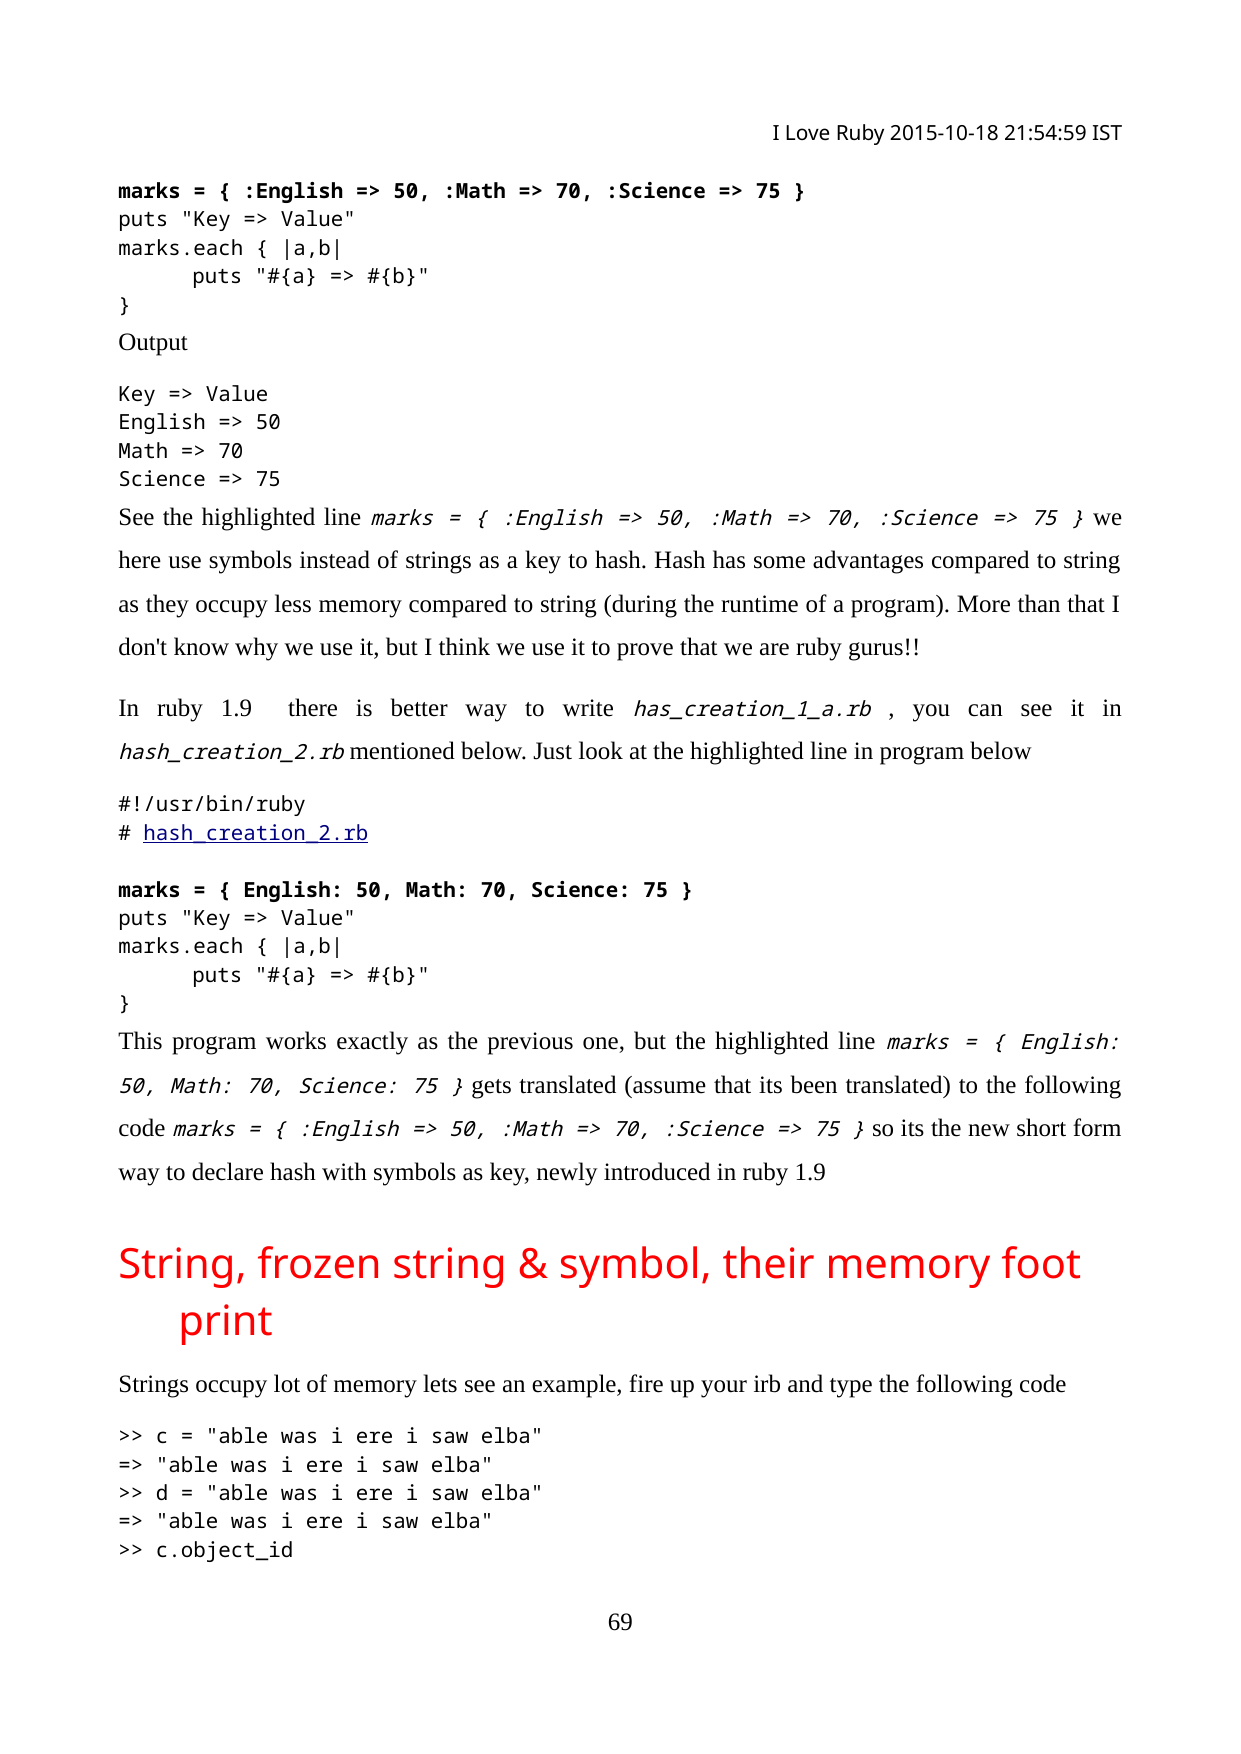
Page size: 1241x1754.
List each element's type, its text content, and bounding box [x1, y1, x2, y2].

text Science => 75 [118, 464, 1122, 493]
text This program works exactly as the previous one, but the highlighted line marks = { English: 50, Math: 70, Science: 75 } gets translated (assume that its been translated) to the following code marks = { :English => 50, :Math => 70, :Science => 75 } so its the new short form way to declare hash with symbols as key, newly introduced in ruby 1.9 [118, 1026, 1122, 1186]
text => "able was i ere i saw elba" [118, 1507, 1122, 1535]
text marks = { English: 50, Math: 70, Science: 75 } [118, 875, 1122, 903]
subtitle String, frozen string & symbol, their memory foot print [118, 1234, 1122, 1348]
text >> c.object_id [118, 1535, 1122, 1563]
text >> d = "able was i ere i saw elba" [118, 1478, 1122, 1507]
text # hash_creation_2.rb [118, 818, 1122, 846]
text puts "Key => Value" [118, 204, 1122, 233]
text Key => Value [118, 379, 1122, 407]
text marks = { :English => 50, :Math => 70, :Science => 75 } [118, 176, 1122, 204]
text >> c = "able was i ere i saw elba" [118, 1421, 1122, 1450]
text marks.each { |a,b| [118, 233, 1122, 261]
text #!/usr/bin/ruby [118, 789, 1122, 818]
text } [118, 988, 1122, 1017]
text See the highlighted line marks = { :English => 50, :Math => 70, :Science => 75 } we here use symbols instead of strings as a key to hash. Hash has some advantages compared to string as they occupy less memory compared to string (during the runtime of a program). More than that I don't know why we use it, but I think we use it to prove that we are ruby gurus!! [118, 502, 1122, 661]
text Math => 70 [118, 436, 1122, 464]
text English => 50 [118, 407, 1122, 436]
text Strings occupy lot of memory lets see an example, fire up your irb and type the following code [118, 1369, 1122, 1398]
text puts "#{a} => #{b}" [118, 261, 1122, 290]
text In ruby 1.9 there is better way to write has_creation_1_a.rb , you can see it in hash_creation_2.rb mentioned below. Just look at the highlighted line in program below [118, 693, 1122, 766]
text Output [118, 327, 1122, 356]
text marks.each { |a,b| [118, 932, 1122, 960]
text } [118, 290, 1122, 318]
text puts "#{a} => #{b}" [118, 960, 1122, 988]
text => "able was i ere i saw elba" [118, 1450, 1122, 1478]
text puts "Key => Value" [118, 903, 1122, 932]
